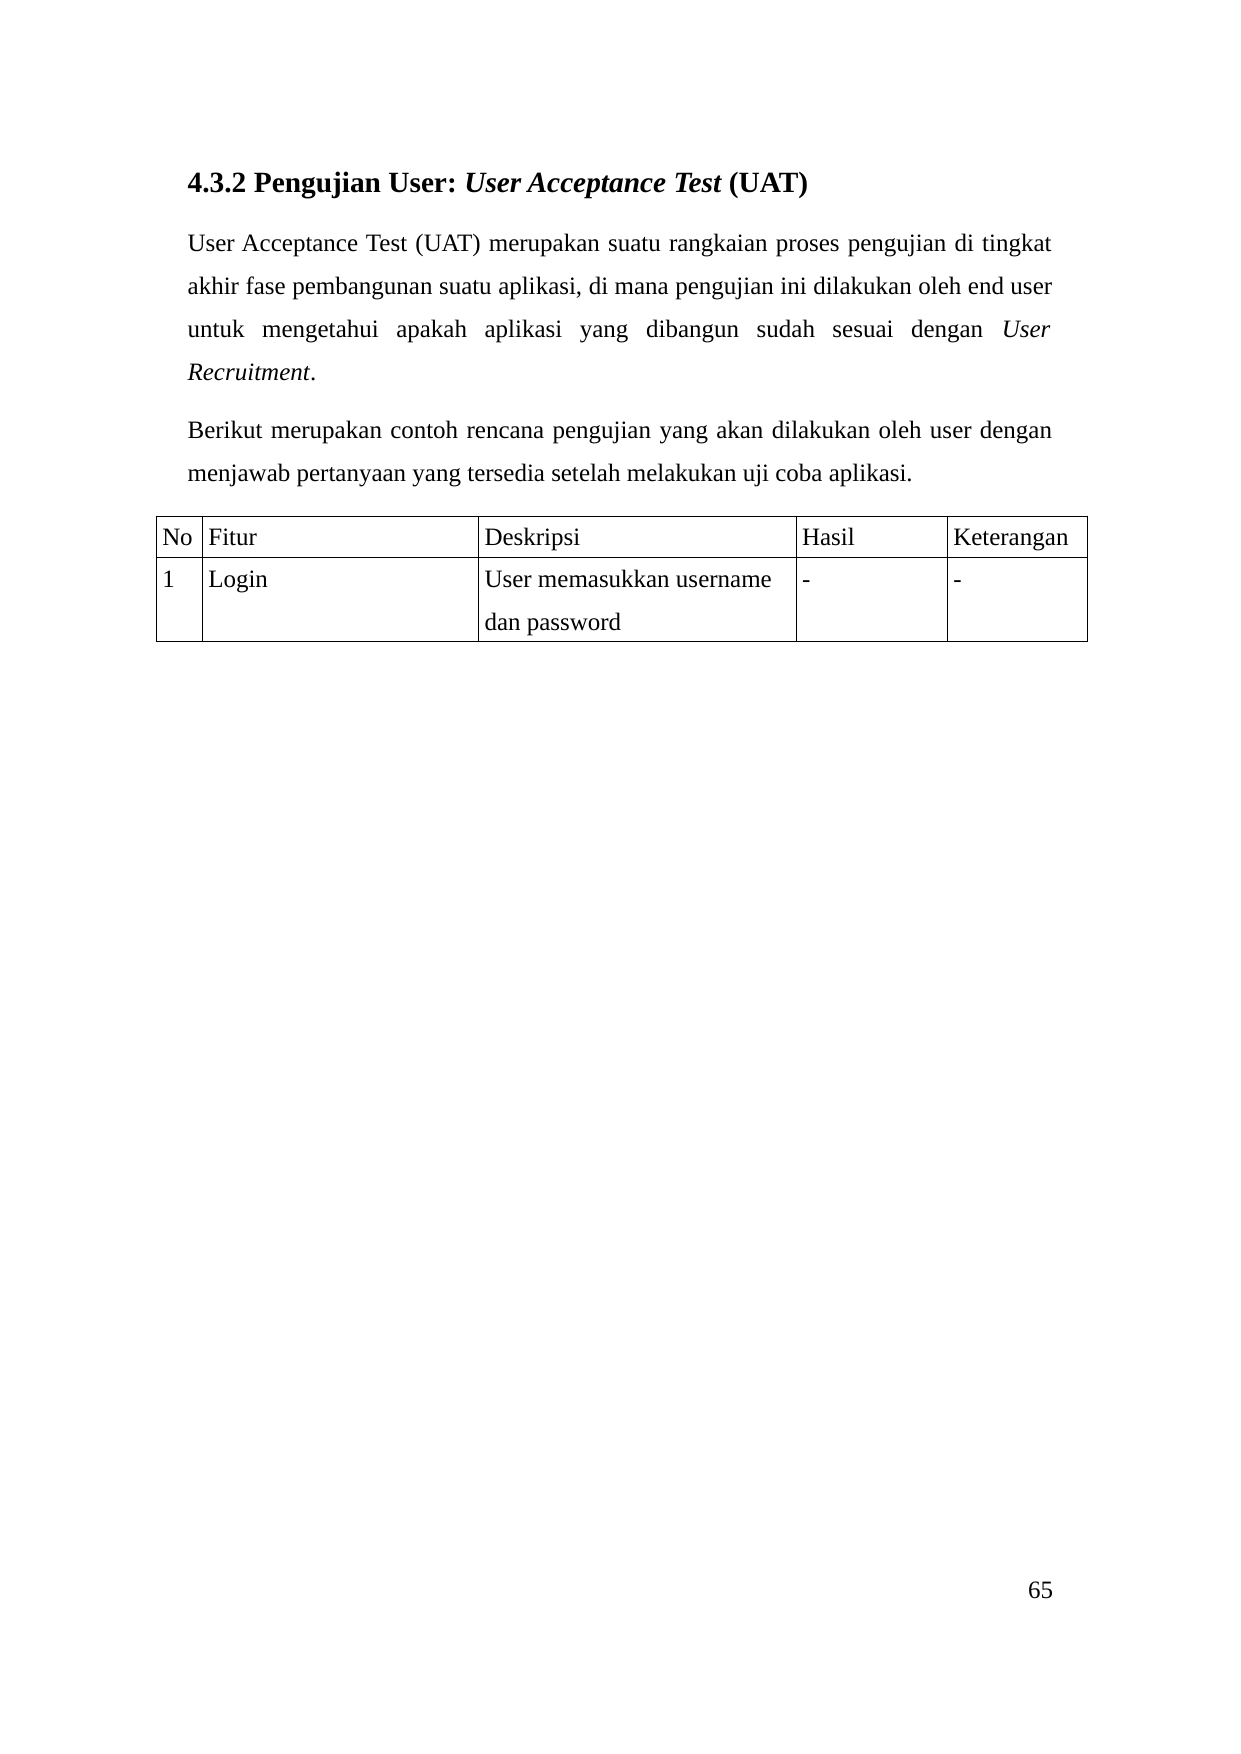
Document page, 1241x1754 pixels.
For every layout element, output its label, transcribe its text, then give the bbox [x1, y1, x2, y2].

table_header Deskripsi [479, 517, 796, 557]
table_header Hasil [797, 517, 947, 557]
table_cell - [797, 558, 947, 641]
text Berikut merupakan contoh rencana pengujian yang akan dilakukan oleh user dengan menjawab pertanyaan yang tersedia setelah melakukan uji coba aplikasi. [187, 415, 1053, 487]
table_cell Login [203, 558, 478, 641]
table_cell - [948, 558, 1087, 641]
table_header Fitur [203, 517, 478, 557]
table_cell 1 [157, 558, 202, 641]
table_header Keterangan [948, 517, 1087, 557]
subtitle Pengujian User: User Acceptance Test (UAT) [187, 164, 1053, 198]
table_header No [157, 517, 202, 557]
text User Acceptance Test (UAT) merupakan suatu rangkaian proses pengujian di tingkat akhir fase pembangunan suatu aplikasi, di mana pengujian ini dilakukan oleh end user untuk mengetahui apakah aplikasi yang dibangun sudah sesuai dengan User Recruitment. [187, 228, 1053, 386]
table_cell User memasukkan username dan password [479, 558, 796, 641]
